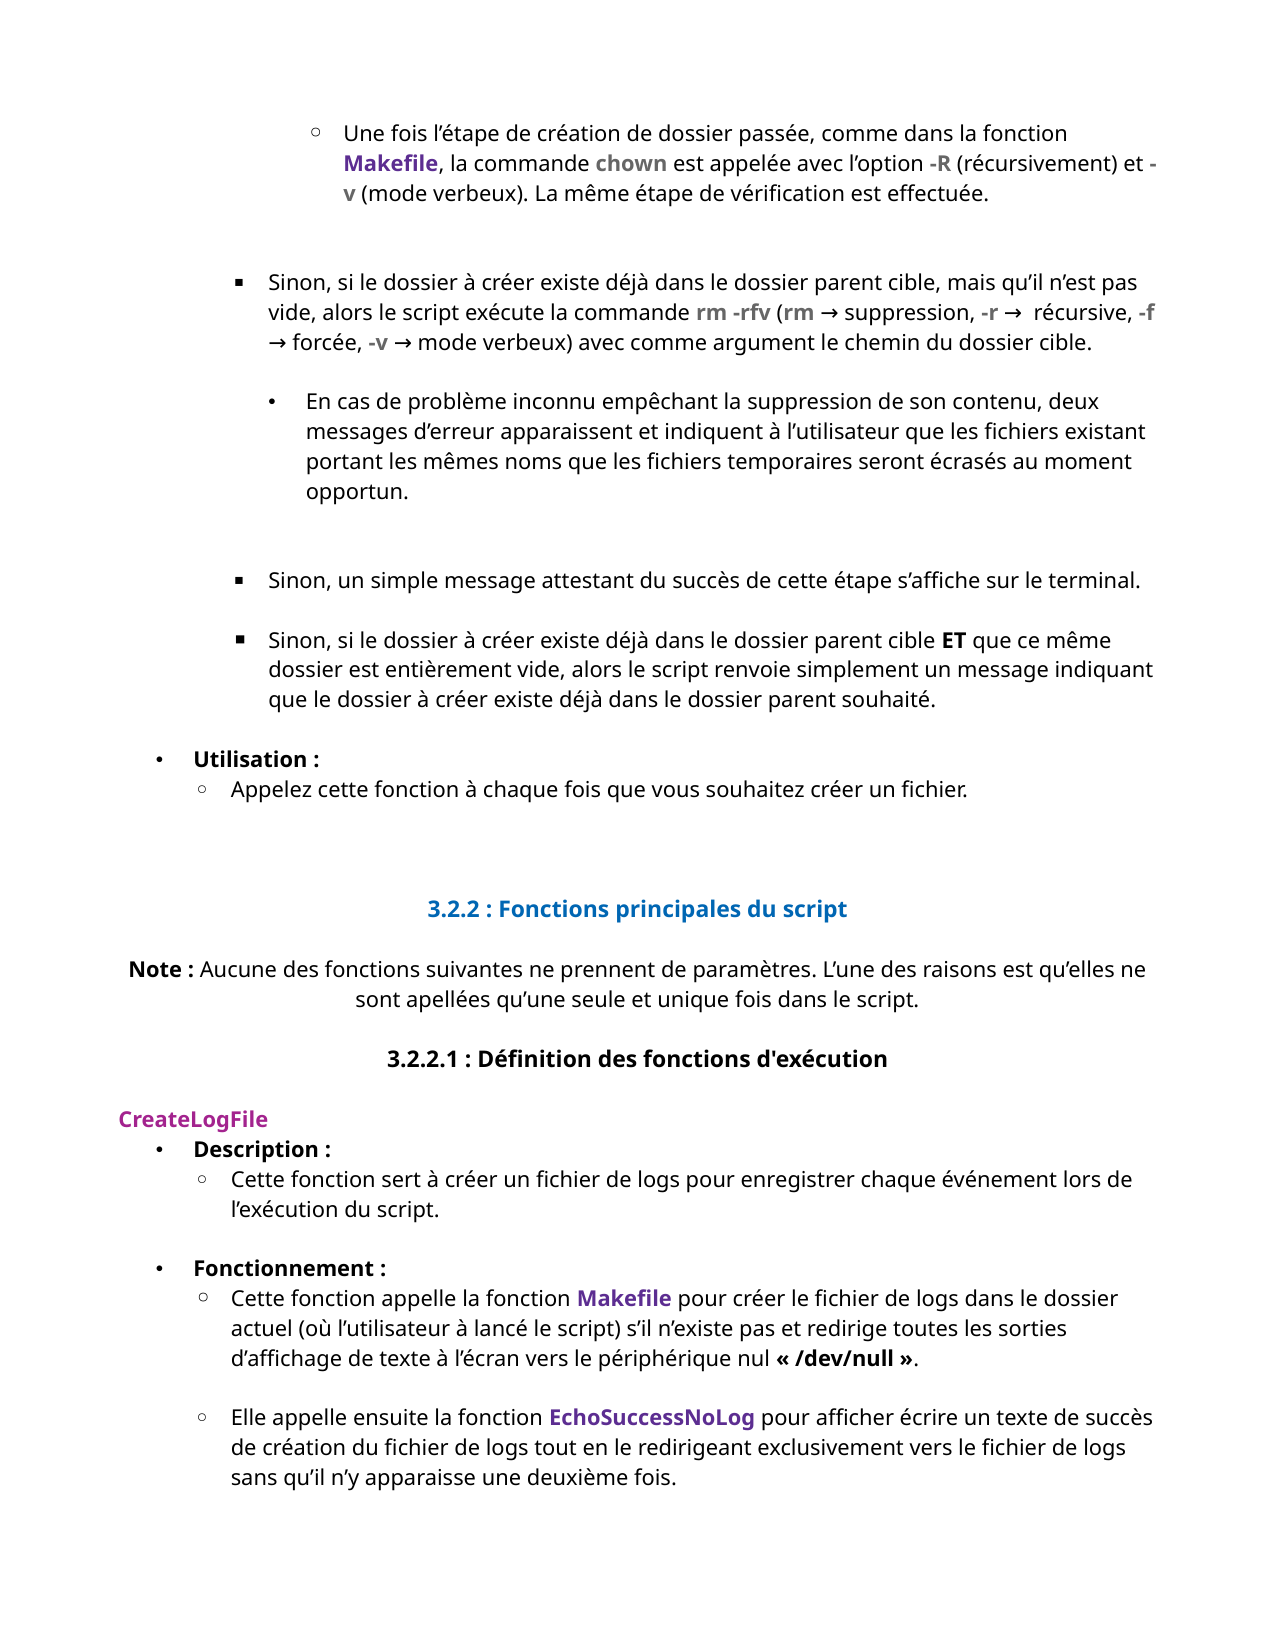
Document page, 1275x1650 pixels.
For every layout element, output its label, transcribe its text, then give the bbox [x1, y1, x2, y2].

list Fonctionnement : [156, 1253, 1157, 1283]
text 3.2.2.1 : Définition des fonctions d'exécution [118, 1043, 1157, 1074]
list Elle appelle ensuite la fonction EchoSuccessNoLog pour afficher écrire un texte de succès de création du fichier de logs tout en le redirigeant exclusivement vers le fichier de logs sans qu’il n’y apparaisse une deuxième fois. [193, 1402, 1157, 1491]
list En cas de problème inconnu empêchant la suppression de son contenu, deux messages d’erreur apparaissent et indiquent à l’utilisateur que les fichiers existant portant les mêmes noms que les fichiers temporaires seront écrasés au moment opportun. [268, 386, 1157, 505]
list Sinon, un simple message attestant du succès de cette étape s’affiche sur le terminal. [231, 565, 1157, 595]
list Description : [156, 1134, 1157, 1164]
text CreateLogFile [118, 1104, 1157, 1134]
list Une fois l’étape de création de dossier passée, comme dans la fonction Makefile, la commande chown est appelée avec l’option -R (récursivement) et -v (mode verbeux). La même étape de vérification est effectuée. [306, 118, 1157, 207]
text Note : Aucune des fonctions suivantes ne prennent de paramètres. L’une des raisons est qu’elles ne sont apellées qu’une seule et unique fois dans le script. [118, 954, 1157, 1013]
list Cette fonction appelle la fonction Makefile pour créer le fichier de logs dans le dossier actuel (où l’utilisateur à lancé le script) s’il n’existe pas et redirige toutes les sorties d’affichage de texte à l’écran vers le périphérique nul « /dev/null ». [193, 1283, 1157, 1372]
list Cette fonction sert à créer un fichier de logs pour enregistrer chaque événement lors de l’exécution du script. [193, 1164, 1157, 1223]
list Sinon, si le dossier à créer existe déjà dans le dossier parent cible ET que ce même dossier est entièrement vide, alors le script renvoie simplement un message indiquant que le dossier à créer existe déjà dans le dossier parent souhaité. [231, 624, 1157, 714]
text 3.2.2 : Fonctions ­principales du script [118, 893, 1157, 924]
list Utilisation : [156, 744, 1157, 773]
list Appelez cette fonction à chaque fois que vous souhaitez créer un fichier. [193, 773, 1157, 803]
list Sinon, si le dossier à créer existe déjà dans le dossier parent cible, mais qu’il n’est pas vide, alors le script exécute la commande rm -rfv (rm → suppression, -r → récursive, -f → forcée, -v → mode verbeux) avec comme argument le chemin du dossier cible. [231, 267, 1157, 356]
